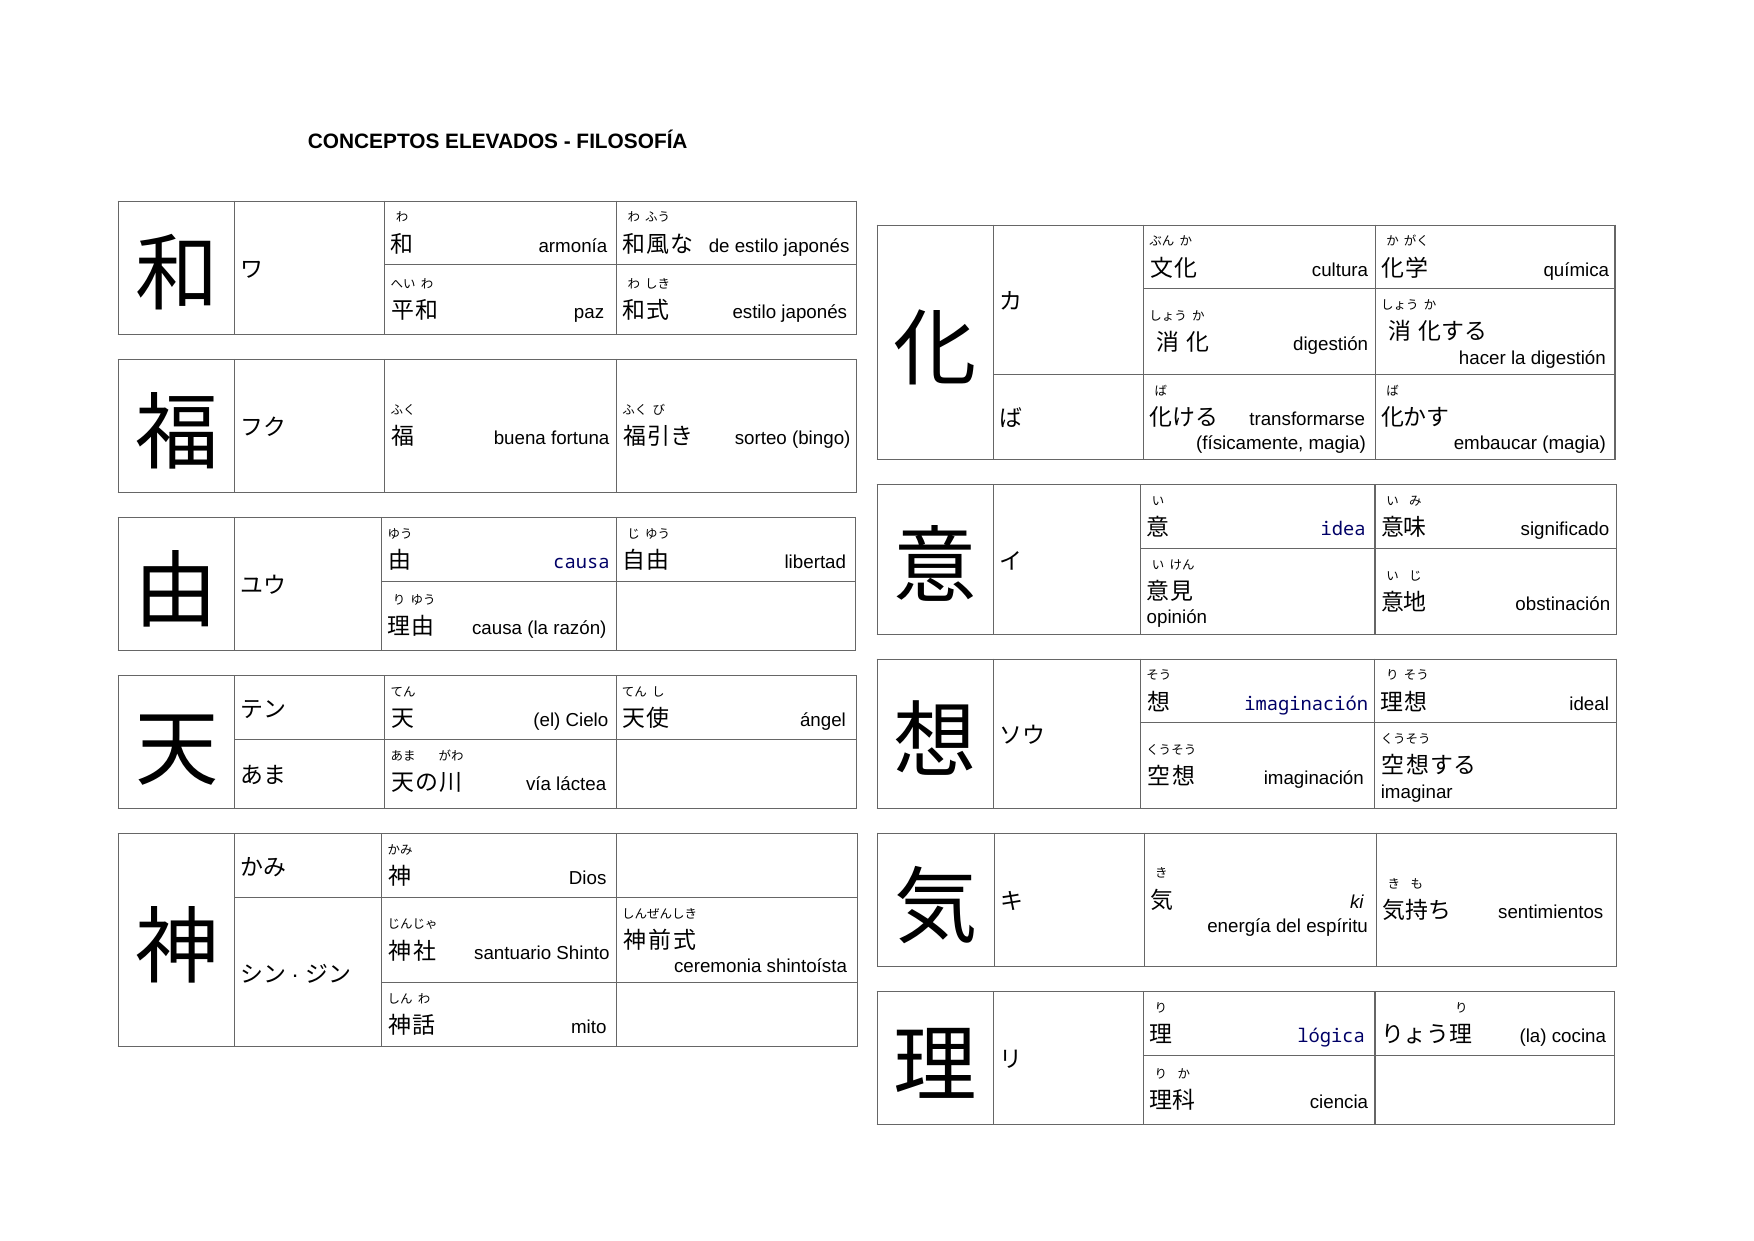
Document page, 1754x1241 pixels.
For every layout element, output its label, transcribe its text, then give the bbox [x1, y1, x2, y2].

table_header 気き持もち sentimientos [1377, 834, 1616, 966]
table_header 福 [119, 360, 234, 492]
table_header 理り想そう ideal [1375, 660, 1616, 722]
table_header テン [235, 676, 384, 739]
table_cell 化ばける transformarse (físicamente, magia) [1144, 375, 1375, 459]
table_cell [617, 582, 855, 650]
table_header 神かみ Dios [382, 834, 616, 897]
table_header 意い idea [1141, 485, 1374, 548]
table_cell 意い見けん opinión [1141, 549, 1374, 633]
table_cell 空くう想そうする imaginar [1375, 723, 1616, 808]
table_header 福ふく引びき sorteo (bingo) [617, 360, 856, 492]
table_header キ [995, 834, 1144, 966]
table_header 文ぶん化か cultura [1144, 226, 1375, 288]
table_cell [617, 983, 857, 1046]
table_header 気 [878, 834, 994, 966]
table_header 和 [119, 202, 234, 334]
table_cell 意い地じ obstinación [1376, 549, 1616, 633]
table_header 自じ由ゆう libertad [617, 518, 855, 581]
table_header 福ふく buena fortuna [385, 360, 616, 492]
text CONCEPTOS ELEVADOS - FILOSOFÍA [118, 129, 877, 153]
table_cell 和わ式しき estilo japonés [617, 265, 856, 334]
table_header イ [994, 485, 1140, 633]
table_cell 化ばかす embaucar (magia) [1376, 375, 1614, 459]
table_cell 理り科か ciencia [1144, 1056, 1374, 1124]
table_header 理 [878, 992, 993, 1124]
table_cell [1376, 1056, 1614, 1124]
table_header 意い味み significado [1376, 485, 1616, 548]
table_header 想 [878, 660, 993, 808]
table_header [617, 834, 857, 897]
table_header かみ [235, 834, 381, 897]
table_cell 神しん話わ mito [382, 983, 616, 1046]
table_cell 神しん前ぜん式しき ceremonia shintoísta [617, 898, 857, 982]
table_header 化 [878, 226, 993, 459]
table_header ソウ [994, 660, 1140, 808]
table_header 理り lógica [1144, 992, 1374, 1055]
table_header 天てん使し ángel [617, 676, 856, 739]
table_cell 消しょう化かする hacer la digestión [1376, 289, 1614, 374]
table_header 由ゆう causa [382, 518, 616, 581]
table_header フク [235, 360, 384, 492]
table_header 天てん (el) Cielo [385, 676, 616, 739]
table_cell 天あまの川がわ vía láctea [385, 740, 616, 808]
table_header カ [994, 226, 1143, 374]
table_header ユウ [235, 518, 381, 650]
table_header リ [994, 992, 1143, 1124]
table_header 神 [119, 834, 234, 1046]
table_header 和わ風ふうな de estilo japonés [617, 202, 856, 264]
table_header りょう理り (la) cocina [1376, 992, 1614, 1055]
table_header 意 [878, 485, 993, 633]
table_cell [617, 740, 856, 808]
table_cell シン · ジン [235, 898, 381, 1046]
table_header 由 [119, 518, 234, 650]
table_header 天 [119, 676, 234, 808]
table_header ワ [235, 202, 384, 334]
table_cell ば [994, 375, 1143, 459]
table_header 和わ armonía [385, 202, 616, 264]
table_cell 消しょう化か digestión [1144, 289, 1375, 374]
table_header 化か学がく química [1376, 226, 1614, 288]
table_cell あま [235, 740, 384, 808]
table_cell 神じん社じゃ santuario Shinto [382, 898, 616, 982]
table_header 気き ki energía del espíritu [1145, 834, 1376, 966]
table_header 想そう imaginación [1141, 660, 1374, 722]
table_cell 空くう想そう imaginación [1141, 723, 1374, 808]
table_cell 平へい和わ paz [385, 265, 616, 334]
table_cell 理り由ゆう causa (la razón) [382, 582, 616, 650]
